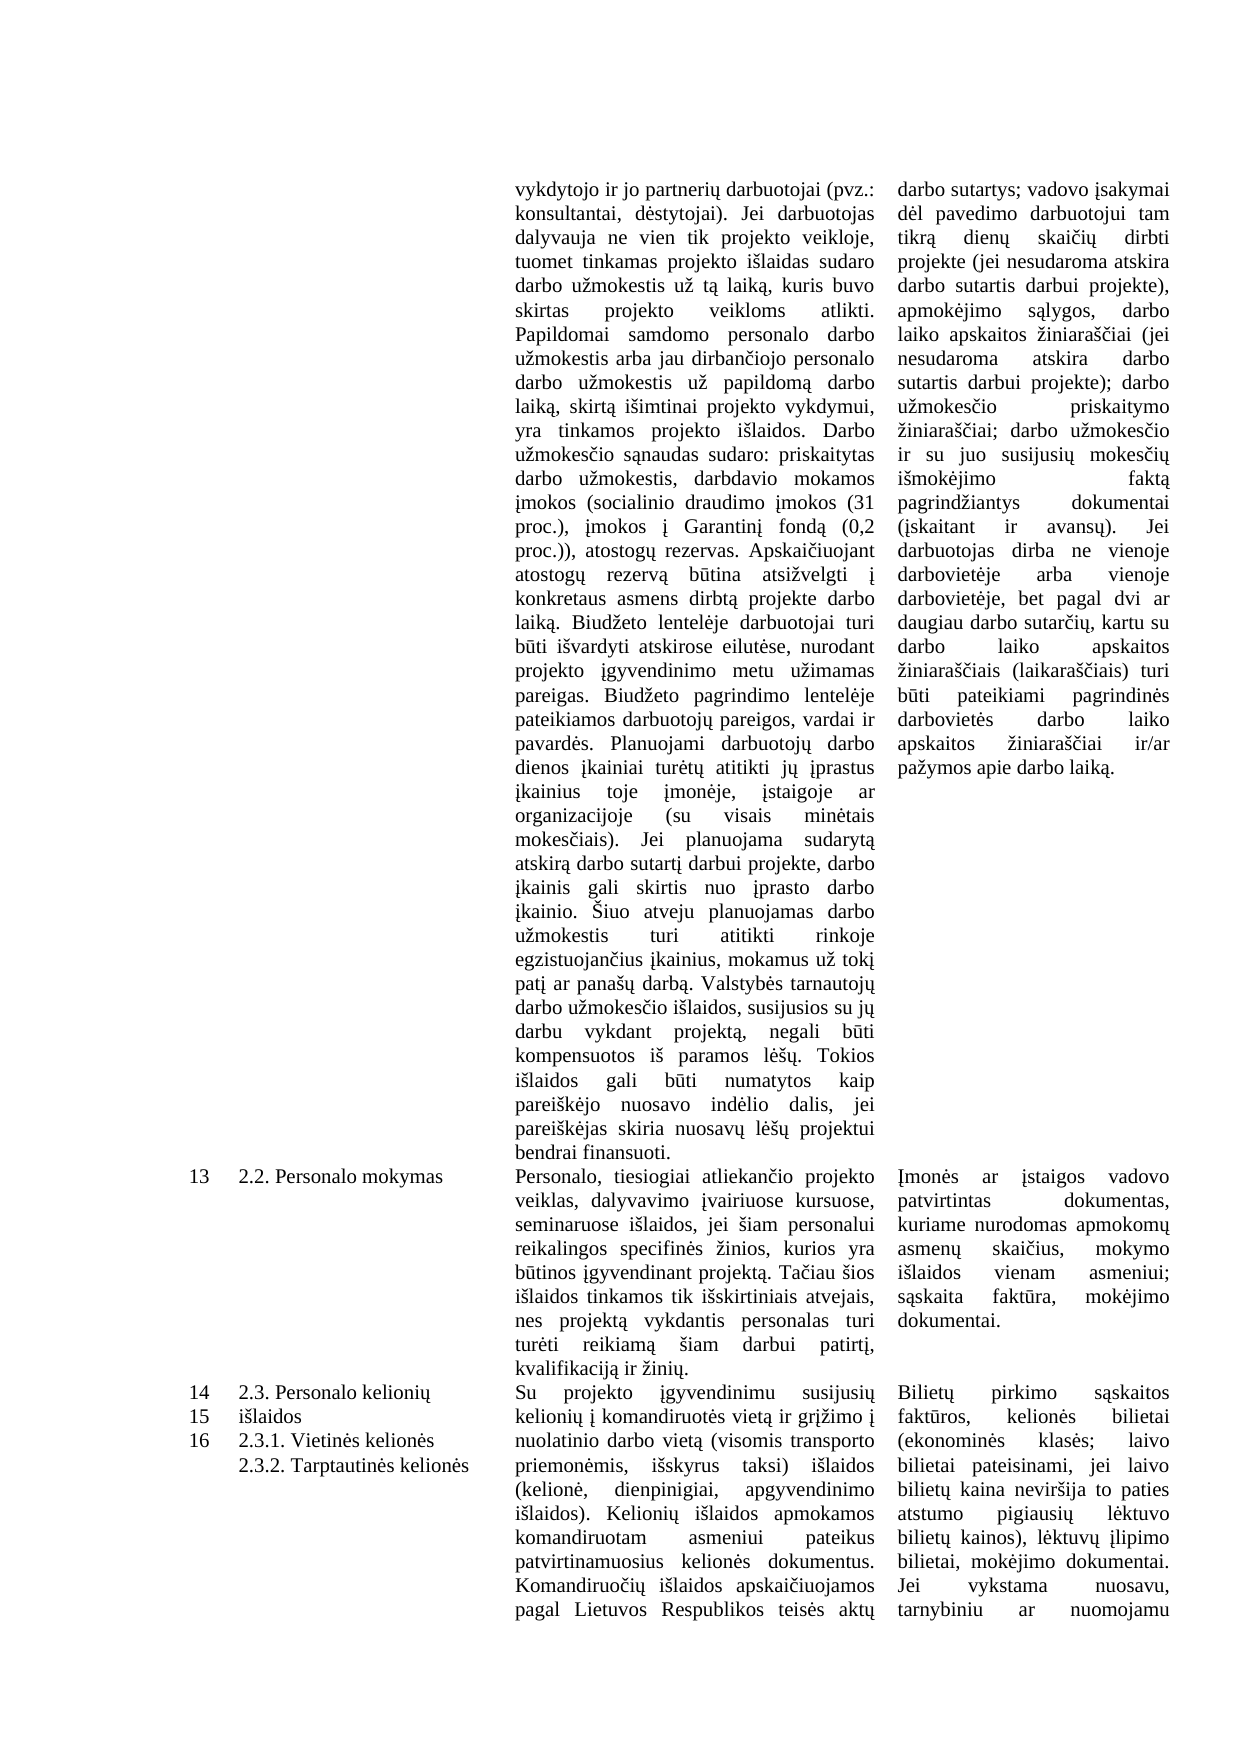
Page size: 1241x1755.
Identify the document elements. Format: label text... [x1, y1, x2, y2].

table_cell Bilietų pirkimo sąskaitos faktūros, kelionės bilietai (ekonominės klasės; laivo bilietai pateisinami, jei laivo bilietų kaina neviršija to paties atstumo pigiausių lėktuvo bilietų kainos), lėktuvų įlipimo bilietai, mokėjimo dokumentai. Jei vykstama nuosavu, tarnybiniu ar nuomojamu [886, 1380, 1181, 1621]
table_cell 2.3. Personalo kelionių išlaidos 2.3.1. Vietinės kelionės 2.3.2. Tarptautinės kelionės [227, 1380, 503, 1621]
table_cell 14 15 16 [177, 1380, 227, 1621]
table_cell [227, 177, 503, 1164]
table_cell 2.2. Personalo mokymas [227, 1164, 503, 1380]
table_cell Įmonės ar įstaigos vadovo patvirtintas dokumentas, kuriame nurodomas apmokomų asmenų skaičius, mokymo išlaidos vienam asmeniui; sąskaita faktūra, mokėjimo dokumentai. [886, 1164, 1181, 1380]
table_cell Su projekto įgyvendinimu susijusių kelionių į komandiruotės vietą ir grįžimo į nuolatinio darbo vietą (visomis transporto priemonėmis, išskyrus taksi) išlaidos (kelionė, dienpinigiai, apgyvendinimo išlaidos). Kelionių išlaidos apmokamos komandiruotam asmeniui pateikus patvirtinamuosius kelionės dokumentus. Komandiruočių išlaidos apskaičiuojamos pagal Lietuvos Respublikos teisės aktų [504, 1380, 886, 1621]
table_cell vykdytojo ir jo partnerių darbuotojai (pvz.: konsultantai, dėstytojai). Jei darbuotojas dalyvauja ne vien tik projekto veikloje, tuomet tinkamas projekto išlaidas sudaro darbo užmokestis už tą laiką, kuris buvo skirtas projekto veikloms atlikti. Papildomai samdomo personalo darbo užmokestis arba jau dirbančiojo personalo darbo užmokestis už papildomą darbo laiką, skirtą išimtinai projekto vykdymui, yra tinkamos projekto išlaidos. Darbo užmokesčio sąnaudas sudaro: priskaitytas darbo užmokestis, darbdavio mokamos įmokos (socialinio draudimo įmokos (31 proc.), įmokos į Garantinį fondą (0,2 proc.)), atostogų rezervas. Apskaičiuojant atostogų rezervą būtina atsižvelgti į konkretaus asmens dirbtą projekte darbo laiką. Biudžeto lentelėje darbuotojai turi būti išvardyti atskirose eilutėse, nurodant projekto įgyvendinimo metu užimamas pareigas. Biudžeto pagrindimo lentelėje pateikiamos darbuotojų pareigos, vardai ir pavardės. Planuojami darbuotojų darbo dienos įkainiai turėtų atitikti jų įprastus įkainius toje įmonėje, įstaigoje ar organizacijoje (su visais minėtais mokesčiais). Jei planuojama sudarytą atskirą darbo sutartį darbui projekte, darbo įkainis gali skirtis nuo įprasto darbo įkainio. Šiuo atveju planuojamas darbo užmokestis turi atitikti rinkoje egzistuojančius įkainius, mokamus už tokį patį ar panašų darbą. Valstybės tarnautojų darbo užmokesčio išlaidos, susijusios su jų darbu vykdant projektą, negali būti kompensuotos iš paramos lėšų. Tokios išlaidos gali būti numatytos kaip pareiškėjo nuosavo indėlio dalis, jei pareiškėjas skiria nuosavų lėšų projektui bendrai finansuoti. [504, 177, 886, 1164]
table_cell [177, 177, 227, 1164]
table_cell 13 [177, 1164, 227, 1380]
table_cell Personalo, tiesiogiai atliekančio projekto veiklas, dalyvavimo įvairiuose kursuose, seminaruose išlaidos, jei šiam personalui reikalingos specifinės žinios, kurios yra būtinos įgyvendinant projektą. Tačiau šios išlaidos tinkamos tik išskirtiniais atvejais, nes projektą vykdantis personalas turi turėti reikiamą šiam darbui patirtį, kvalifikaciją ir žinių. [504, 1164, 886, 1380]
table_cell darbo sutartys; vadovo įsakymai dėl pavedimo darbuotojui tam tikrą dienų skaičių dirbti projekte (jei nesudaroma atskira darbo sutartis darbui projekte), apmokėjimo sąlygos, darbo laiko apskaitos žiniaraščiai (jei nesudaroma atskira darbo sutartis darbui projekte); darbo užmokesčio priskaitymo žiniaraščiai; darbo užmokesčio ir su juo susijusių mokesčių išmokėjimo faktą pagrindžiantys dokumentai (įskaitant ir avansų). Jei darbuotojas dirba ne vienoje darbovietėje arba vienoje darbovietėje, bet pagal dvi ar daugiau darbo sutarčių, kartu su darbo laiko apskaitos žiniaraščiais (laikaraščiais) turi būti pateikiami pagrindinės darbovietės darbo laiko apskaitos žiniaraščiai ir/ar pažymos apie darbo laiką. [886, 177, 1181, 1164]
